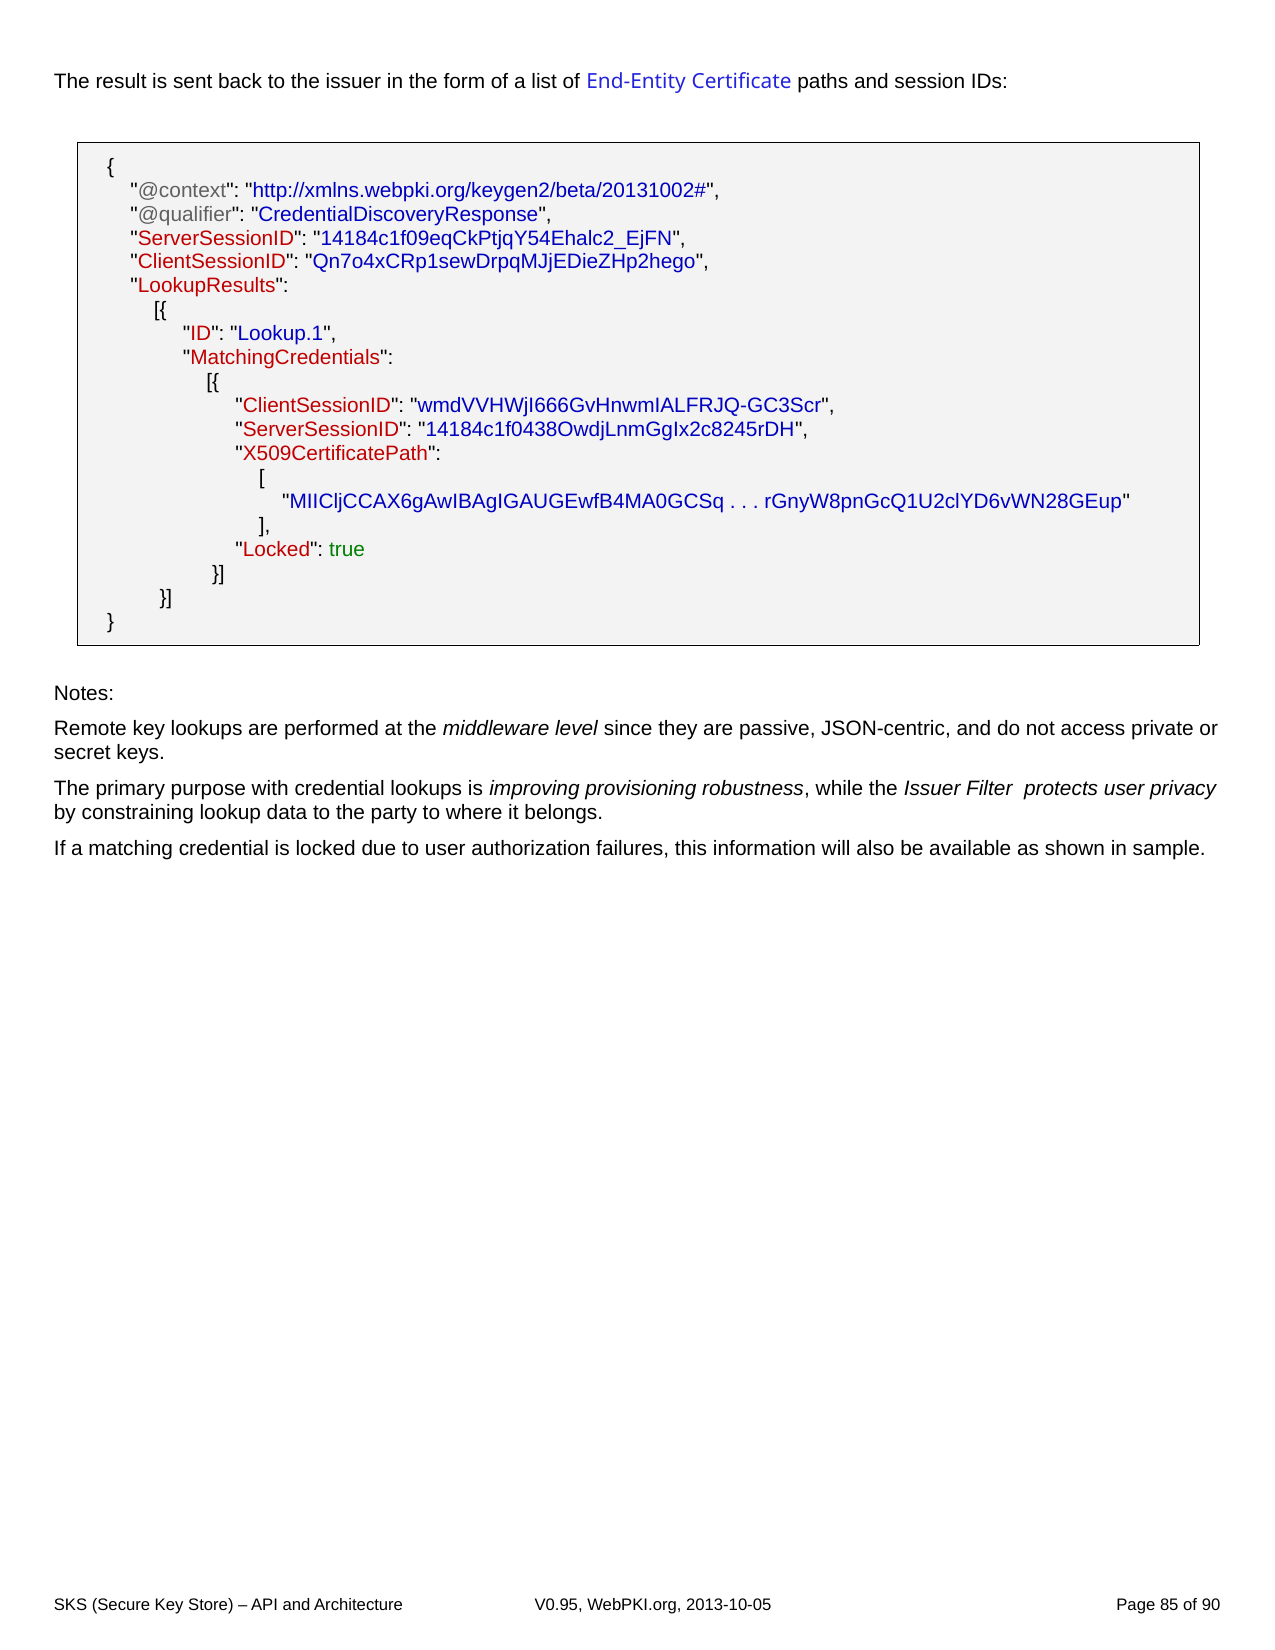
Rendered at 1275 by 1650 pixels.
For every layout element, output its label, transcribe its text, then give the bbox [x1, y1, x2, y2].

text The result is sent back to the issuer in the form of a list of End-Entity Certificate paths and session IDs: [54, 66, 1221, 94]
text If a matching credential is locked due to user authorization failures, this information will also be available as shown in sample. [54, 835, 1221, 859]
table_header { "@context": "http://xmlns.webpki.org/keygen2/beta/20131002#", "@qualifier": "CredentialDiscoveryResponse", "ServerSessionID": "14184c1f09eqCkPtjqY54Ehalc2_EjFN", "ClientSessionID": "Qn7o4xCRp1sewDrpqMJjEDieZHp2hego", "LookupResults": [{ "ID": "Lookup.1", "MatchingCredentials": [{ "ClientSessionID": "wmdVVHWjI666GvHnwmIALFRJQ-GC3Scr", "ServerSessionID": "14184c1f0438OwdjLnmGgIx2c8245rDH", "X509CertificatePath": [ "MIICljCCAX6gAwIBAgIGAUGEwfB4MA0GCSq . . . rGnyW8pnGcQ1U2clYD6vWN28GEup" ], "Locked": true }] }] } [78, 143, 1199, 644]
text Notes: [54, 680, 1221, 704]
text The primary purpose with credential lookups is improving provisioning robustness, while the Issuer Filter protects user privacy by constraining lookup data to the party to where it belongs. [54, 776, 1221, 824]
text Remote key lookups are performed at the middleware level since they are passive, JSON-centric, and do not access private or secret keys. [54, 716, 1221, 764]
